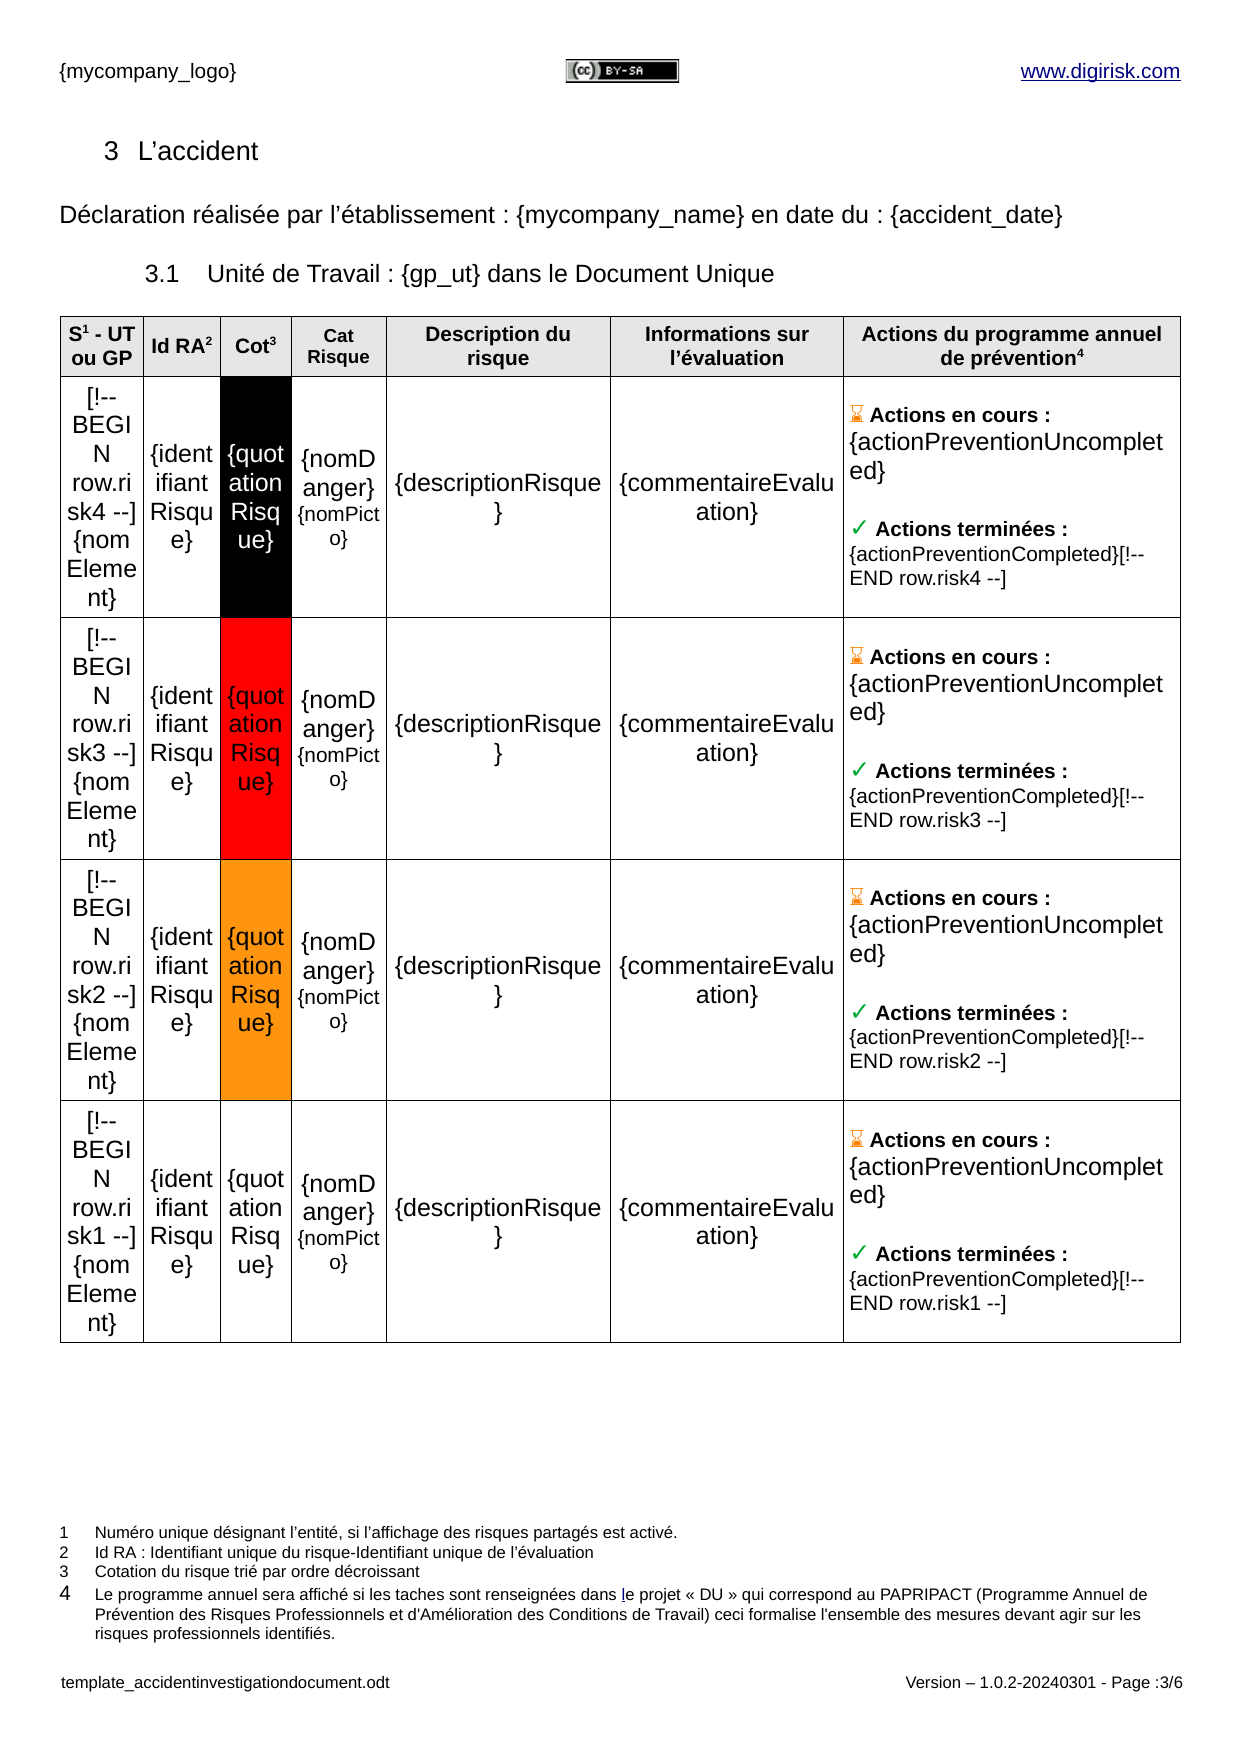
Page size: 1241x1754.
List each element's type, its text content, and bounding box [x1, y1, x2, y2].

table_cell {identifiantRisque} [144, 618, 220, 859]
table_cell {commentaireEvaluation} [611, 1101, 843, 1342]
table_cell ⌛ Actions en cours : {actionPreventionUncompleted} ✓ Actions terminées : {actionPreventionCompleted}[!-- END row.risk4 --] [844, 377, 1180, 617]
table_cell ⌛ Actions en cours : {actionPreventionUncompleted} ✓ Actions terminées : {actionPreventionCompleted}[!-- END row.risk3 --] [844, 618, 1180, 859]
table_cell [!-- BEGIN row.risk1 --]{nomElement} [61, 1101, 143, 1342]
table_cell [!-- BEGIN row.risk2 --]{nomElement} [61, 860, 143, 1100]
table_cell {identifiantRisque} [144, 377, 220, 617]
table_header Informations sur l’évaluation [611, 317, 843, 376]
table_header Cat Risque [292, 317, 386, 376]
table_cell {quotationRisque} [221, 1101, 291, 1342]
table_cell {descriptionRisque} [387, 860, 610, 1100]
table_cell [!-- BEGIN row.risk3 --]{nomElement} [61, 618, 143, 859]
table_cell {quotationRisque} [221, 860, 291, 1100]
table_cell {descriptionRisque} [387, 377, 610, 617]
table_header Description du risque [387, 317, 610, 376]
table_cell {descriptionRisque} [387, 1101, 610, 1342]
text Déclaration réalisée par l’établissement : {mycompany_name} en date du : {accident_date} [59, 201, 1181, 229]
table_header S - UT ou GP [61, 317, 143, 376]
table_cell {identifiantRisque} [144, 1101, 220, 1342]
table_cell ⌛ Actions en cours : {actionPreventionUncompleted} ✓ Actions terminées : {actionPreventionCompleted}[!-- END row.risk2 --] [844, 860, 1180, 1100]
table_cell {nomDanger} {nomPicto} [292, 1101, 386, 1342]
table_cell {commentaireEvaluation} [611, 377, 843, 617]
table_cell {nomDanger} {nomPicto} [292, 860, 386, 1100]
table_cell [!-- BEGIN row.risk4 --]{nomElement} [61, 377, 143, 617]
subtitle Unité de Travail : {gp_ut} dans le Document Unique [138, 259, 1181, 287]
table_cell {commentaireEvaluation} [611, 618, 843, 859]
table_cell {quotationRisque} [221, 618, 291, 859]
table_cell {commentaireEvaluation} [611, 860, 843, 1100]
subtitle L’accident [96, 134, 1181, 166]
table_cell {quotationRisque} [221, 377, 291, 617]
table_cell {descriptionRisque} [387, 618, 610, 859]
table_cell {identifiantRisque} [144, 860, 220, 1100]
table_cell ⌛ Actions en cours : {actionPreventionUncompleted} ✓ Actions terminées : {actionPreventionCompleted}[!-- END row.risk1 --] [844, 1101, 1180, 1342]
table_header Id RA [144, 317, 220, 376]
table_header Actions du programme annuel de prévention [844, 317, 1180, 376]
table_cell {nomDanger} {nomPicto} [292, 377, 386, 617]
picture [565, 59, 680, 83]
table_header Cot [221, 317, 291, 376]
table_cell {nomDanger} {nomPicto} [292, 618, 386, 859]
